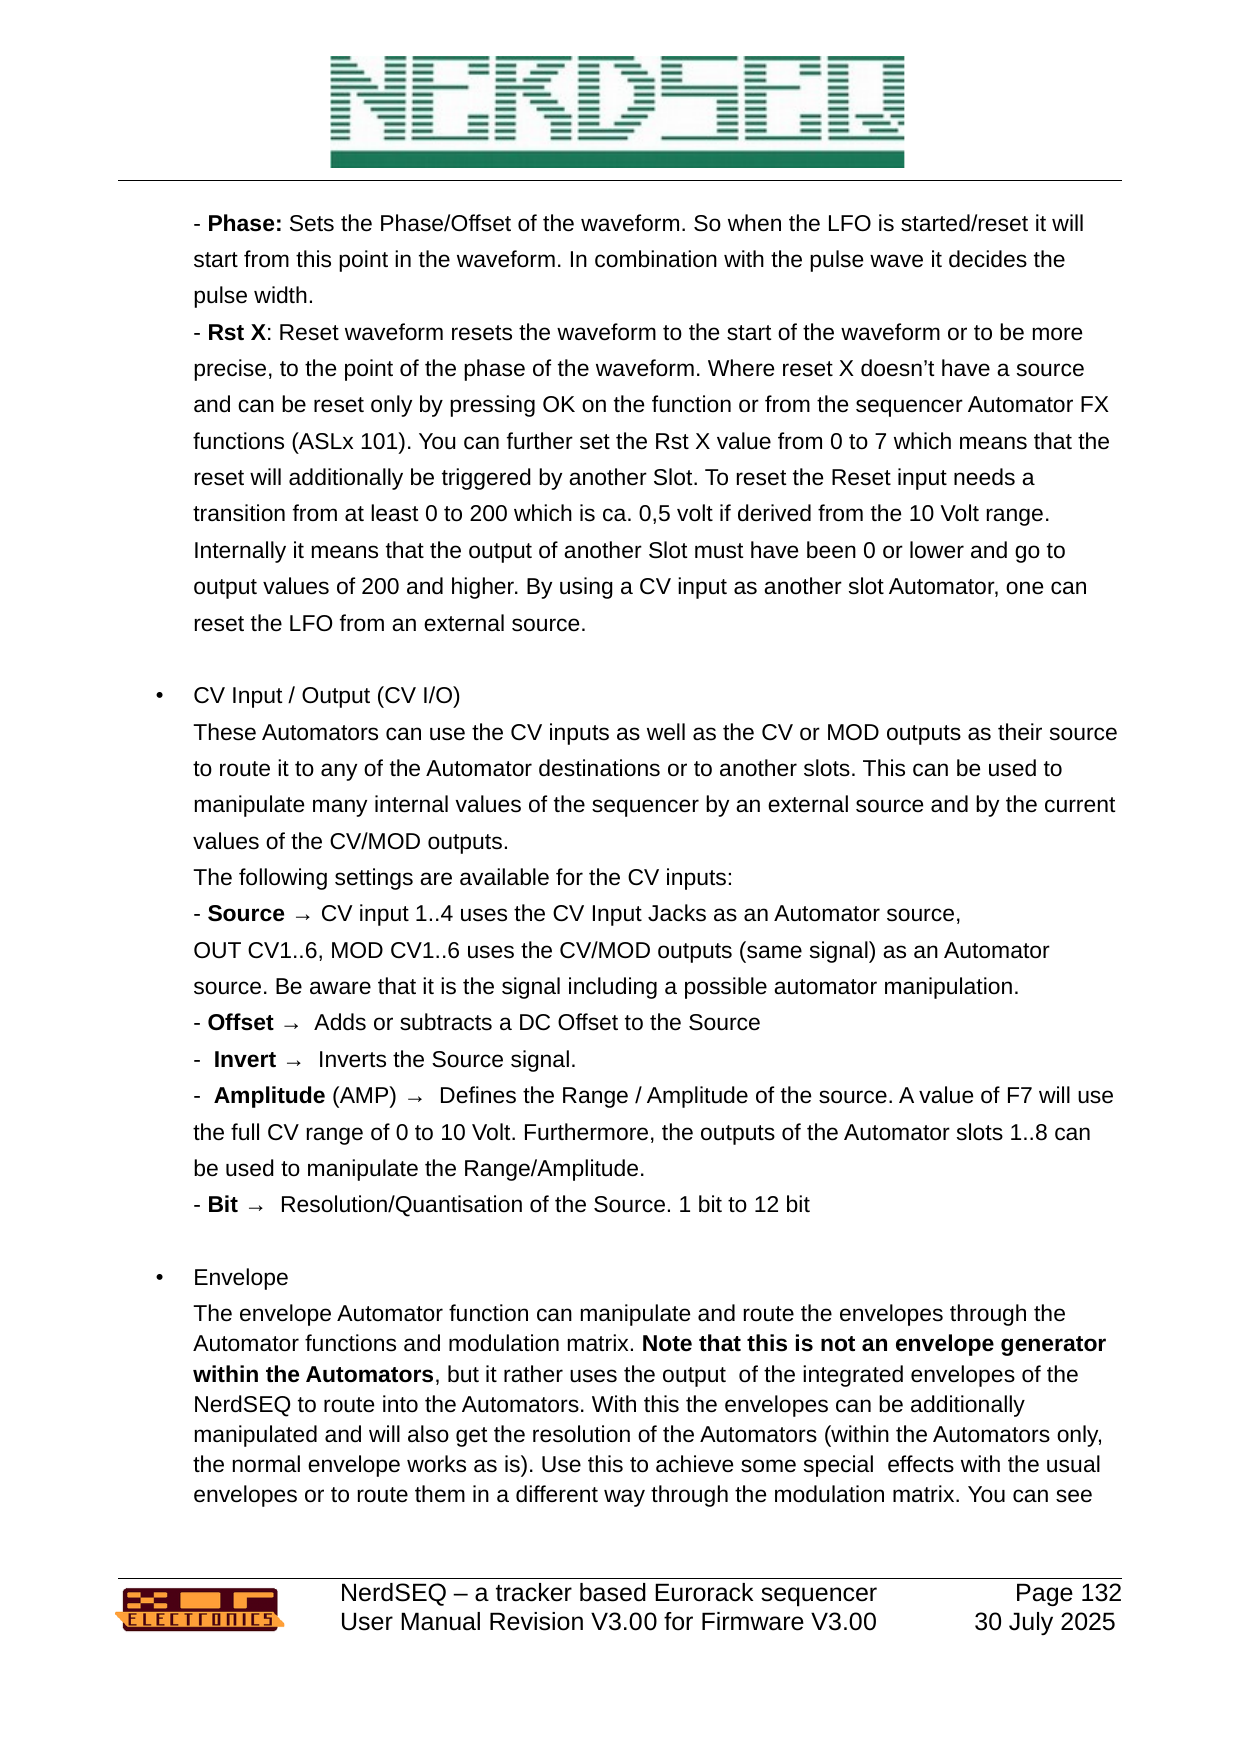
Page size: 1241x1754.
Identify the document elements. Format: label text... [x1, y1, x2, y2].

list - Phase: Sets the Phase/Offset of the waveform. So when the LFO is started/reset it will start from this point in the waveform. In combination with the pulse wave it decides the pulse width. [156, 209, 1122, 309]
list CV Input / Output (CV I/O) These Automators can use the CV inputs as well as the CV or MOD outputs as their source to route it to any of the Automator destinations or to another slots. This can be used to manipulate many internal values of the sequencer by an external source and by the current values of the CV/MOD outputs. [156, 682, 1122, 854]
picture [115, 1584, 285, 1634]
picture [330, 56, 905, 168]
text - Offset → Adds or subtracts a DC Offset to the Source [193, 1009, 1122, 1036]
list Envelope [156, 1264, 1122, 1290]
text - Bit → Resolution/Quantisation of the Source. 1 bit to 12 bit [193, 1191, 1122, 1217]
text - Amplitude (AMP) → Defines the Range / Amplitude of the source. A value of F7 will use the full CV range of 0 to 10 Volt. Furthermore, the outputs of the Automator slots 1..8 can be used to manipulate the Range/Amplitude. [193, 1082, 1122, 1181]
list - Rst X: Reset waveform resets the waveform to the start of the waveform or to be more precise, to the point of the phase of the waveform. Where reset X doesn’t have a source and can be reset only by pressing OK on the function or from the sequencer Automator FX functions (ASLx 101). You can further set the Rst X value from 0 to 7 which means that the reset will additionally be triggered by another Slot. To reset the Reset input needs a transition from at least 0 to 200 which is ca. 0,5 volt if derived from the 10 Volt range. Internally it means that the output of another Slot must have been 0 or lower and go to output values of 200 and higher. By using a CV input as another slot Automator, one can reset the LFO from an external source. [156, 319, 1122, 636]
text - Source → CV input 1..4 uses the CV Input Jacks as an Automator source, OUT CV1..6, MOD CV1..6 uses the CV/MOD outputs (same signal) as an Automator source. Be aware that it is the signal including a possible automator manipulation. [193, 900, 1122, 999]
text - Invert → Inverts the Source signal. [193, 1046, 1122, 1072]
text The following settings are available for the CV inputs: [118, 864, 1122, 890]
text The envelope Automator function can manipulate and route the envelopes through the Automator functions and modulation matrix. Note that this is not an envelope generator within the Automators, but it rather uses the output of the integrated envelopes of the NerdSEQ to route into the Automators. With this the envelopes can be additionally manipulated and will also get the resolution of the Automators (within the Automators only, the normal envelope works as is). Use this to achieve some special effects with the usual envelopes or to route them in a different way through the modulation matrix. You can see [193, 1300, 1122, 1508]
